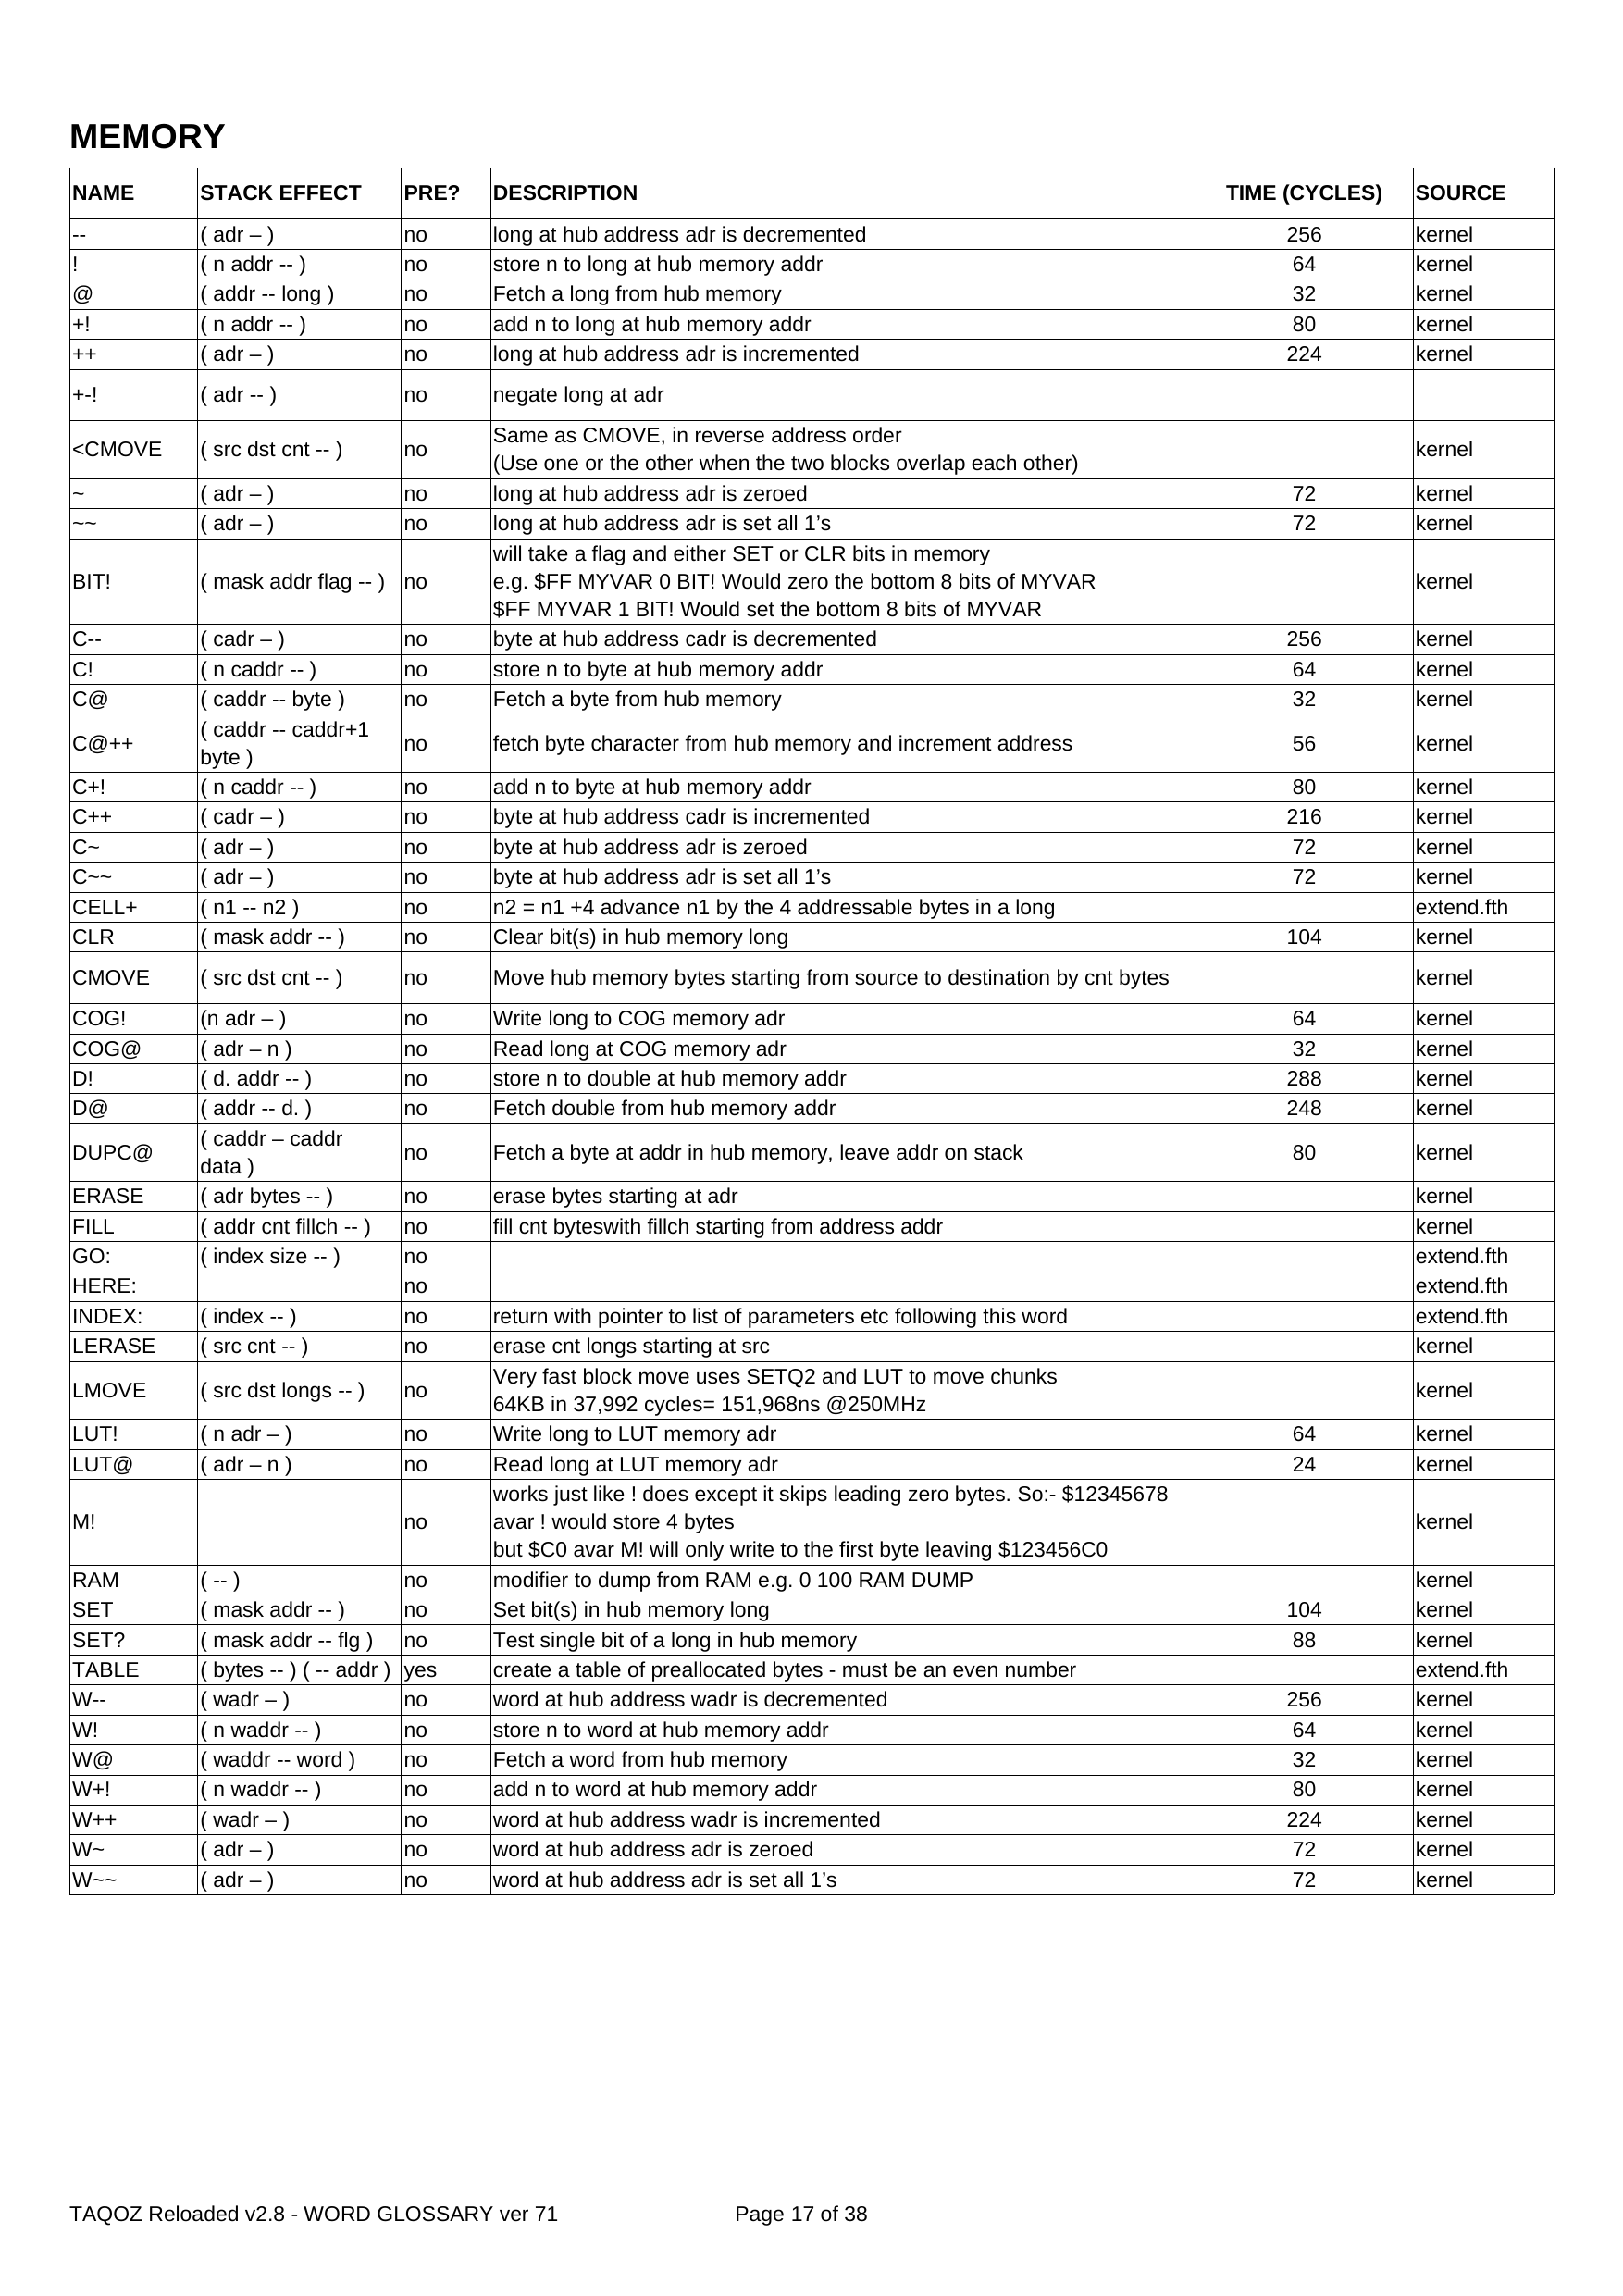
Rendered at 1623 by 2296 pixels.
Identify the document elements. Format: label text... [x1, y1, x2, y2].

table_cell ( addr -- d. ) [198, 1094, 401, 1123]
table_cell [1196, 1302, 1413, 1331]
table_cell 80 [1196, 1776, 1413, 1805]
table_cell kernel [1414, 1332, 1554, 1361]
table_cell W++ [70, 1806, 197, 1834]
table_cell no [402, 1745, 490, 1774]
table_cell ( waddr -- word ) [198, 1745, 401, 1774]
table_cell kernel [1414, 1182, 1554, 1211]
table_cell 72 [1196, 1835, 1413, 1864]
table_cell ( adr – ) [198, 1835, 401, 1864]
table_cell Fetch a word from hub memory [491, 1745, 1196, 1774]
table_cell add n to word at hub memory addr [491, 1776, 1196, 1805]
table_cell kernel [1414, 1776, 1554, 1805]
table_cell no [402, 1064, 490, 1093]
table_cell word at hub address wadr is decremented [491, 1685, 1196, 1715]
table_cell kernel [1414, 1094, 1554, 1123]
table_cell kernel [1414, 802, 1554, 832]
table_cell CMOVE [70, 952, 197, 1003]
table_cell LUT@ [70, 1450, 197, 1479]
table_cell 56 [1196, 714, 1413, 772]
table_cell kernel [1414, 479, 1554, 508]
table_cell ( addr cnt fillch -- ) [198, 1212, 401, 1241]
table_cell [1196, 1272, 1413, 1301]
table_cell kernel [1414, 1480, 1554, 1565]
table_cell extend.fth [1414, 1272, 1554, 1301]
table_cell fill cnt byteswith fillch starting from address addr [491, 1212, 1196, 1241]
table_cell byte at hub address cadr is decremented [491, 625, 1196, 654]
table_cell word at hub address adr is zeroed [491, 1835, 1196, 1864]
table_cell no [402, 1685, 490, 1715]
table_cell ( adr – ) [198, 1866, 401, 1894]
table_cell store n to long at hub memory addr [491, 250, 1196, 279]
table_cell kernel [1414, 1420, 1554, 1449]
table_cell kernel [1414, 1004, 1554, 1034]
table_cell ( src dst cnt -- ) [198, 952, 401, 1003]
table_cell kernel [1414, 1685, 1554, 1715]
table_cell COG@ [70, 1035, 197, 1063]
table_cell kernel [1414, 1450, 1554, 1479]
table_cell Same as CMOVE, in reverse address order (Use one or the other when the two blocks overlap each other) [491, 421, 1196, 478]
table_cell W-- [70, 1685, 197, 1715]
table_cell ( adr – n ) [198, 1450, 401, 1479]
table_header SOURCE [1414, 168, 1554, 218]
table_cell kernel [1414, 310, 1554, 339]
table_cell ( src dst cnt -- ) [198, 421, 401, 478]
table_cell M! [70, 1480, 197, 1565]
table_cell no [402, 1566, 490, 1595]
table_cell LERASE [70, 1332, 197, 1361]
table_cell 32 [1196, 1745, 1413, 1774]
table_cell kernel [1414, 1625, 1554, 1655]
table_cell no [402, 714, 490, 772]
table_cell extend.fth [1414, 1242, 1554, 1271]
table_cell 224 [1196, 1806, 1413, 1834]
table_cell ++ [70, 340, 197, 368]
table_cell 32 [1196, 685, 1413, 714]
table_cell CELL+ [70, 893, 197, 922]
table_cell ( adr – ) [198, 219, 401, 249]
table_cell kernel [1414, 714, 1554, 772]
table_cell 256 [1196, 219, 1413, 249]
table_cell COG! [70, 1004, 197, 1034]
table_cell [1196, 1212, 1413, 1241]
table_cell ( n caddr -- ) [198, 773, 401, 801]
table_cell extend.fth [1414, 893, 1554, 922]
table_cell add n to byte at hub memory addr [491, 773, 1196, 801]
table_cell ( n addr -- ) [198, 250, 401, 279]
table_cell word at hub address wadr is incremented [491, 1806, 1196, 1834]
table_cell no [402, 1866, 490, 1894]
table_cell will take a flag and either SET or CLR bits in memory e.g. $FF MYVAR 0 BIT! Would zero the bottom 8 bits of MYVAR $FF MYVAR 1 BIT! Would set the bottom 8 bits of MYVAR [491, 540, 1196, 624]
table_cell kernel [1414, 685, 1554, 714]
table_cell no [402, 219, 490, 249]
table_cell ( bytes -- ) ( -- addr ) [198, 1656, 401, 1684]
table_cell store n to double at hub memory addr [491, 1064, 1196, 1093]
table_cell store n to byte at hub memory addr [491, 655, 1196, 684]
table_cell ( n1 -- n2 ) [198, 893, 401, 922]
table_cell @ [70, 279, 197, 309]
table_cell 72 [1196, 833, 1413, 862]
table_cell Read long at LUT memory adr [491, 1450, 1196, 1479]
table_cell <CMOVE [70, 421, 197, 478]
table_cell [1196, 540, 1413, 624]
table_cell kernel [1414, 625, 1554, 654]
table_cell SET [70, 1595, 197, 1624]
table_cell erase cnt longs starting at src [491, 1332, 1196, 1361]
table_cell Very fast block move uses SETQ2 and LUT to move chunks 64KB in 37,992 cycles= 151,968ns @250MHz [491, 1362, 1196, 1419]
table_cell ERASE [70, 1182, 197, 1211]
table_cell no [402, 540, 490, 624]
table_cell DUPC@ [70, 1124, 197, 1181]
table_cell no [402, 279, 490, 309]
table_cell 288 [1196, 1064, 1413, 1093]
table_cell no [402, 1595, 490, 1624]
table_cell kernel [1414, 250, 1554, 279]
table_cell ~ [70, 479, 197, 508]
table_cell negate long at adr [491, 370, 1196, 420]
table_cell C@ [70, 685, 197, 714]
table_cell no [402, 1094, 490, 1123]
table_cell Fetch a byte at addr in hub memory, leave addr on stack [491, 1124, 1196, 1181]
table_cell no [402, 370, 490, 420]
table_cell 104 [1196, 923, 1413, 951]
table_cell [198, 1272, 401, 1301]
table_cell ( mask addr flag -- ) [198, 540, 401, 624]
table_cell long at hub address adr is incremented [491, 340, 1196, 368]
table_header STACK EFFECT [198, 168, 401, 218]
table_cell 72 [1196, 509, 1413, 539]
table_cell no [402, 479, 490, 508]
table_cell kernel [1414, 1716, 1554, 1744]
table_cell [1196, 370, 1413, 420]
table_cell long at hub address adr is set all 1’s [491, 509, 1196, 539]
table_cell ( mask addr -- flg ) [198, 1625, 401, 1655]
table_cell kernel [1414, 952, 1554, 1003]
table_cell works just like ! does except it skips leading zero bytes. So:- $12345678 avar ! would store 4 bytes but $C0 avar M! will only write to the first byte leaving $123456C0 [491, 1480, 1196, 1565]
table_cell kernel [1414, 509, 1554, 539]
table_cell word at hub address adr is set all 1’s [491, 1866, 1196, 1894]
table_cell no [402, 1124, 490, 1181]
table_cell ( adr – ) [198, 863, 401, 891]
table_cell n2 = n1 +4 advance n1 by the 4 addressable bytes in a long [491, 893, 1196, 922]
table_cell ( adr -- ) [198, 370, 401, 420]
table_cell long at hub address adr is zeroed [491, 479, 1196, 508]
table_cell ( src dst longs -- ) [198, 1362, 401, 1419]
table_cell kernel [1414, 1566, 1554, 1595]
table_cell C~ [70, 833, 197, 862]
table_cell C~~ [70, 863, 197, 891]
table_cell W@ [70, 1745, 197, 1774]
table_cell RAM [70, 1566, 197, 1595]
table_cell no [402, 1004, 490, 1034]
table_cell kernel [1414, 1124, 1554, 1181]
table_cell no [402, 1716, 490, 1744]
table_cell ( n waddr -- ) [198, 1716, 401, 1744]
table_cell Write long to LUT memory adr [491, 1420, 1196, 1449]
table_cell no [402, 1272, 490, 1301]
table_cell no [402, 1035, 490, 1063]
table_cell 216 [1196, 802, 1413, 832]
table_cell CLR [70, 923, 197, 951]
table_cell no [402, 1420, 490, 1449]
table_cell 80 [1196, 310, 1413, 339]
table_cell (n adr – ) [198, 1004, 401, 1034]
table_cell byte at hub address adr is set all 1’s [491, 863, 1196, 891]
table_cell Write long to COG memory adr [491, 1004, 1196, 1034]
table_cell no [402, 833, 490, 862]
table_cell Fetch double from hub memory addr [491, 1094, 1196, 1123]
table_cell 248 [1196, 1094, 1413, 1123]
table_cell fetch byte character from hub memory and increment address [491, 714, 1196, 772]
table_cell BIT! [70, 540, 197, 624]
table_cell 64 [1196, 1004, 1413, 1034]
table_cell kernel [1414, 1835, 1554, 1864]
table_cell kernel [1414, 655, 1554, 684]
table_cell GO: [70, 1242, 197, 1271]
table_cell Clear bit(s) in hub memory long [491, 923, 1196, 951]
table_cell no [402, 1776, 490, 1805]
table_cell no [402, 1625, 490, 1655]
table_cell W~~ [70, 1866, 197, 1894]
table_cell no [402, 655, 490, 684]
table_cell kernel [1414, 1212, 1554, 1241]
table_cell Fetch a long from hub memory [491, 279, 1196, 309]
table_cell ( n waddr -- ) [198, 1776, 401, 1805]
table_cell -- [70, 219, 197, 249]
table_cell LMOVE [70, 1362, 197, 1419]
table_cell kernel [1414, 421, 1554, 478]
table_cell no [402, 310, 490, 339]
table_cell no [402, 952, 490, 1003]
table_cell ( index size -- ) [198, 1242, 401, 1271]
table_cell ( adr – n ) [198, 1035, 401, 1063]
table_cell Set bit(s) in hub memory long [491, 1595, 1196, 1624]
table_cell +! [70, 310, 197, 339]
table_cell no [402, 863, 490, 891]
table_cell 104 [1196, 1595, 1413, 1624]
table_cell [1196, 421, 1413, 478]
table_cell no [402, 1835, 490, 1864]
table_cell kernel [1414, 833, 1554, 862]
table_cell ! [70, 250, 197, 279]
table_cell Read long at COG memory adr [491, 1035, 1196, 1063]
table_cell HERE: [70, 1272, 197, 1301]
table_cell W! [70, 1716, 197, 1744]
table_cell kernel [1414, 1866, 1554, 1894]
table_cell no [402, 1806, 490, 1834]
table_cell ( src cnt -- ) [198, 1332, 401, 1361]
table_cell kernel [1414, 1806, 1554, 1834]
table_cell byte at hub address adr is zeroed [491, 833, 1196, 862]
table_cell ( adr – ) [198, 833, 401, 862]
table_cell 256 [1196, 1685, 1413, 1715]
table_cell add n to long at hub memory addr [491, 310, 1196, 339]
table_cell store n to word at hub memory addr [491, 1716, 1196, 1744]
table_cell no [402, 1450, 490, 1479]
table_cell [198, 1480, 401, 1565]
table_cell 64 [1196, 1716, 1413, 1744]
table_cell ( -- ) [198, 1566, 401, 1595]
table_cell kernel [1414, 1745, 1554, 1774]
table_cell no [402, 250, 490, 279]
table_cell 72 [1196, 863, 1413, 891]
table_cell ( wadr – ) [198, 1806, 401, 1834]
table_cell no [402, 923, 490, 951]
table_cell no [402, 1332, 490, 1361]
subtitle MEMORY [69, 116, 1554, 155]
table_cell kernel [1414, 540, 1554, 624]
table_cell ( adr bytes -- ) [198, 1182, 401, 1211]
table_cell 72 [1196, 1866, 1413, 1894]
table_cell ( adr – ) [198, 340, 401, 368]
table_cell 64 [1196, 1420, 1413, 1449]
table_cell kernel [1414, 279, 1554, 309]
table_cell kernel [1414, 923, 1554, 951]
table_cell [491, 1242, 1196, 1271]
table_cell [1196, 1332, 1413, 1361]
table_cell ( caddr -- caddr+1 byte ) [198, 714, 401, 772]
table_header PRE? [402, 168, 490, 218]
table_cell C+! [70, 773, 197, 801]
table_cell W~ [70, 1835, 197, 1864]
table_cell ( n adr – ) [198, 1420, 401, 1449]
table_cell no [402, 802, 490, 832]
table_cell return with pointer to list of parameters etc following this word [491, 1302, 1196, 1331]
table_cell extend.fth [1414, 1302, 1554, 1331]
table_cell C-- [70, 625, 197, 654]
table_cell [491, 1272, 1196, 1301]
table_cell ( n addr -- ) [198, 310, 401, 339]
table_cell no [402, 685, 490, 714]
table_cell ( index -- ) [198, 1302, 401, 1331]
table_cell kernel [1414, 863, 1554, 891]
table_cell C@++ [70, 714, 197, 772]
table_cell 224 [1196, 340, 1413, 368]
table_cell [1196, 952, 1413, 1003]
table_cell C! [70, 655, 197, 684]
table_cell [1196, 1242, 1413, 1271]
table_cell no [402, 421, 490, 478]
table_cell [1196, 1182, 1413, 1211]
table_cell ( adr – ) [198, 509, 401, 539]
table_cell byte at hub address cadr is incremented [491, 802, 1196, 832]
table_cell 24 [1196, 1450, 1413, 1479]
table_cell ( adr – ) [198, 479, 401, 508]
table_header NAME [70, 168, 197, 218]
table_header TIME (CYCLES) [1196, 168, 1413, 218]
table_cell ( cadr – ) [198, 625, 401, 654]
table_cell no [402, 773, 490, 801]
table_cell ( mask addr -- ) [198, 1595, 401, 1624]
table_cell modifier to dump from RAM e.g. 0 100 RAM DUMP [491, 1566, 1196, 1595]
table_cell kernel [1414, 1035, 1554, 1063]
table_cell [1196, 1480, 1413, 1565]
table_cell ( n caddr -- ) [198, 655, 401, 684]
table_cell 88 [1196, 1625, 1413, 1655]
table_cell kernel [1414, 1362, 1554, 1419]
table_cell no [402, 893, 490, 922]
table_cell [1196, 1362, 1413, 1419]
table_cell D@ [70, 1094, 197, 1123]
table_cell D! [70, 1064, 197, 1093]
table_cell W+! [70, 1776, 197, 1805]
table_cell no [402, 625, 490, 654]
table_cell erase bytes starting at adr [491, 1182, 1196, 1211]
table_cell 80 [1196, 773, 1413, 801]
table_cell kernel [1414, 1595, 1554, 1624]
table_cell [1196, 893, 1413, 922]
table_cell 256 [1196, 625, 1413, 654]
table_cell [1196, 1656, 1413, 1684]
table_cell LUT! [70, 1420, 197, 1449]
table_header DESCRIPTION [491, 168, 1196, 218]
table_cell kernel [1414, 1064, 1554, 1093]
table_cell no [402, 1480, 490, 1565]
table_cell ( caddr – caddr data ) [198, 1124, 401, 1181]
table_cell ( mask addr -- ) [198, 923, 401, 951]
table_cell 72 [1196, 479, 1413, 508]
table_cell Move hub memory bytes starting from source to destination by cnt bytes [491, 952, 1196, 1003]
table_cell no [402, 340, 490, 368]
table_cell no [402, 1212, 490, 1241]
table_cell no [402, 1242, 490, 1271]
table_cell no [402, 509, 490, 539]
table_cell long at hub address adr is decremented [491, 219, 1196, 249]
table_cell 32 [1196, 279, 1413, 309]
table_cell TABLE [70, 1656, 197, 1684]
table_cell ( addr -- long ) [198, 279, 401, 309]
table_cell 64 [1196, 250, 1413, 279]
table_cell FILL [70, 1212, 197, 1241]
table_cell ( cadr – ) [198, 802, 401, 832]
table_cell [1414, 370, 1554, 420]
table_cell kernel [1414, 219, 1554, 249]
table_cell ( wadr – ) [198, 1685, 401, 1715]
table_cell ( d. addr -- ) [198, 1064, 401, 1093]
table_cell 80 [1196, 1124, 1413, 1181]
table_cell no [402, 1302, 490, 1331]
table_cell C++ [70, 802, 197, 832]
table_cell create a table of preallocated bytes - must be an even number [491, 1656, 1196, 1684]
table_cell no [402, 1182, 490, 1211]
table_cell yes [402, 1656, 490, 1684]
table_cell +-! [70, 370, 197, 420]
table_cell kernel [1414, 773, 1554, 801]
table_cell 32 [1196, 1035, 1413, 1063]
table_cell 64 [1196, 655, 1413, 684]
table_cell SET? [70, 1625, 197, 1655]
table_cell Fetch a byte from hub memory [491, 685, 1196, 714]
table_cell [1196, 1566, 1413, 1595]
table_cell kernel [1414, 340, 1554, 368]
table_cell no [402, 1362, 490, 1419]
table_cell ( caddr -- byte ) [198, 685, 401, 714]
table_cell extend.fth [1414, 1656, 1554, 1684]
table_cell INDEX: [70, 1302, 197, 1331]
table_cell ~~ [70, 509, 197, 539]
table_cell Test single bit of a long in hub memory [491, 1625, 1196, 1655]
